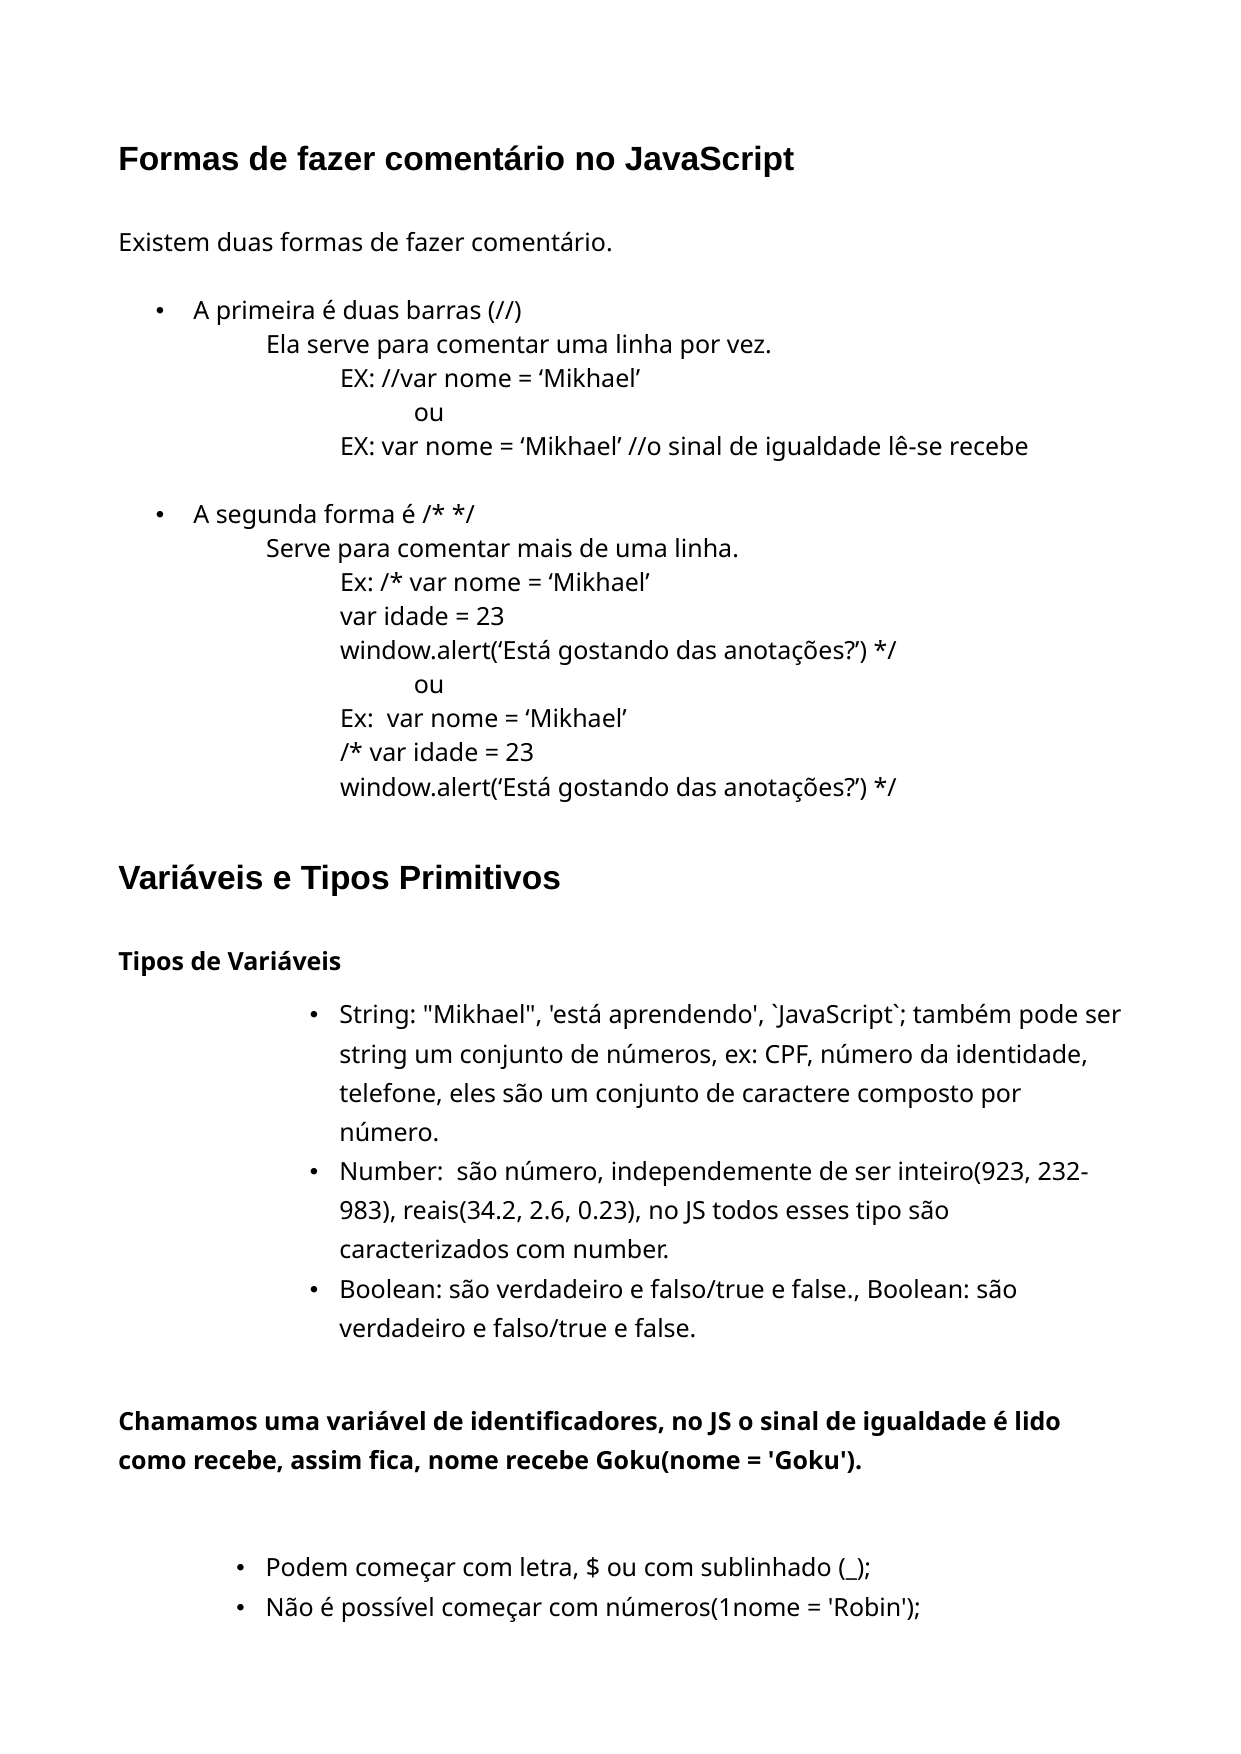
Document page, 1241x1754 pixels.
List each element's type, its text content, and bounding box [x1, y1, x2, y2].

list Não é possível começar com números(1nome = 'Robin'); [236, 1589, 1122, 1623]
text EX: var nome = ‘Mikhael’ //o sinal de igualdade lê-se recebe [118, 428, 1122, 463]
text window.alert(‘Está gostando das anotações?’) */ [118, 769, 1122, 803]
text Tipos de Variáveis [118, 943, 1122, 977]
list Podem começar com letra, $ ou com sublinhado (_); [236, 1550, 1122, 1584]
text Serve para comentar mais de uma linha. [118, 531, 1122, 565]
text ou [118, 394, 1122, 428]
list A primeira é duas barras (//) [156, 292, 1122, 326]
text /* var idade = 23 [118, 735, 1122, 769]
text Existem duas formas de fazer comentário. [118, 224, 1122, 258]
list Boolean: são verdadeiro e falso/true e false., Boolean: são verdadeiro e falso/true e false. [309, 1271, 1122, 1344]
list A segunda forma é /* */ [156, 497, 1122, 531]
text Ela serve para comentar uma linha por vez. [118, 326, 1122, 360]
subtitle Variáveis e Tipos Primitivos [118, 858, 1122, 897]
text Chamamos uma variável de identificadores, no JS o sinal de igualdade é lido como recebe, assim fica, nome recebe Goku(nome = 'Goku'). [118, 1403, 1122, 1477]
text var idade = 23 [118, 599, 1122, 633]
text EX: //var nome = ‘Mikhael’ [118, 360, 1122, 394]
text Ex: var nome = ‘Mikhael’ [118, 701, 1122, 735]
list Number: são número, independemente de ser inteiro(923, 232-983), reais(34.2, 2.6, 0.23), no JS todos esses tipo são caracterizados com number. [309, 1154, 1122, 1266]
list String: "Mikhael", 'está aprendendo', `JavaScript`; também pode ser string um conjunto de números, ex: CPF, número da identidade, telefone, eles são um conjunto de caractere composto por número. [309, 997, 1122, 1149]
subtitle Formas de fazer comentário no JavaScript [118, 139, 1122, 178]
text Ex: /* var nome = ‘Mikhael’ [118, 565, 1122, 599]
text ou [118, 667, 1122, 701]
text window.alert(‘Está gostando das anotações?’) */ [118, 633, 1122, 667]
